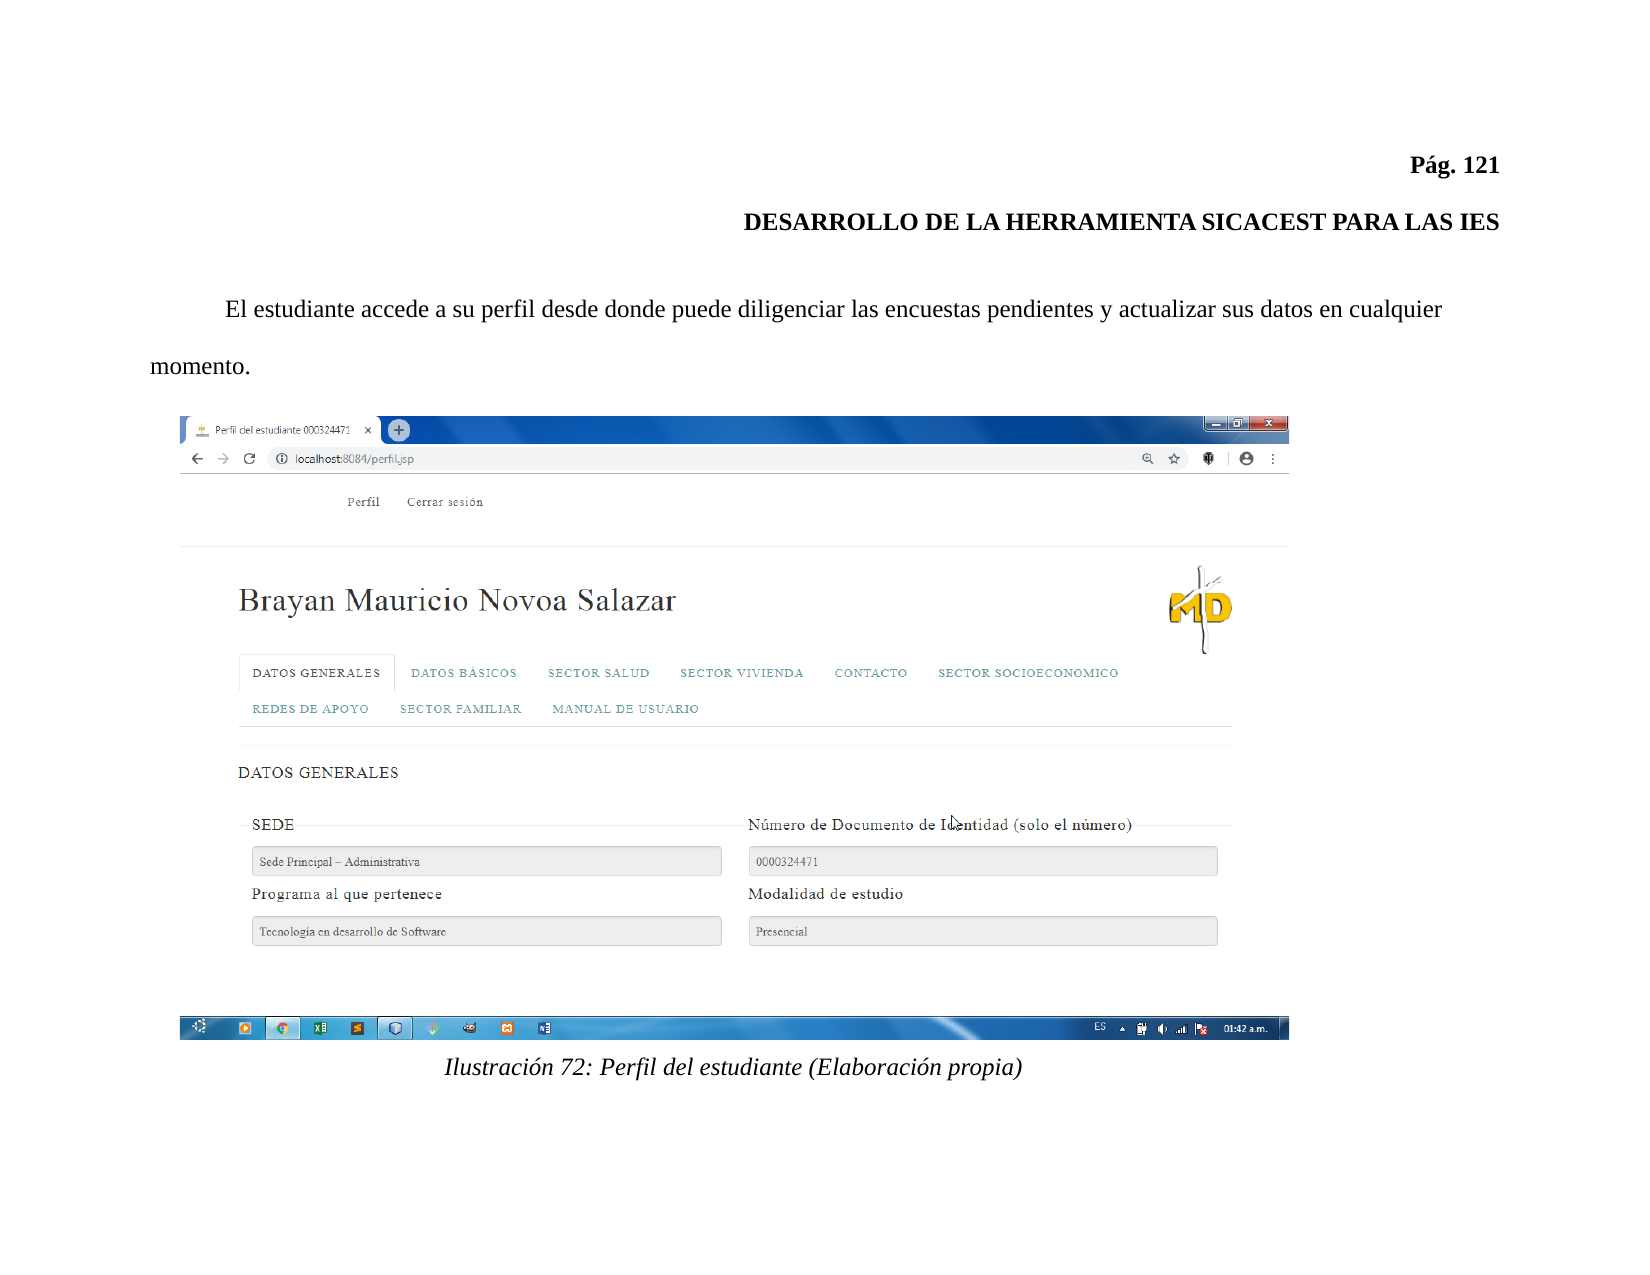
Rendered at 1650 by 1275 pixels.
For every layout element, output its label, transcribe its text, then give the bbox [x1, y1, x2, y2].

text Ilustración 72: Perfil del estudiante (Elaboración propia) [180, 1052, 1289, 1080]
text El estudiante accede a su perfil desde donde puede diligenciar las encuestas pendientes y actualizar sus datos en cualquier momento. [150, 294, 1500, 380]
picture [179, 416, 1290, 1040]
